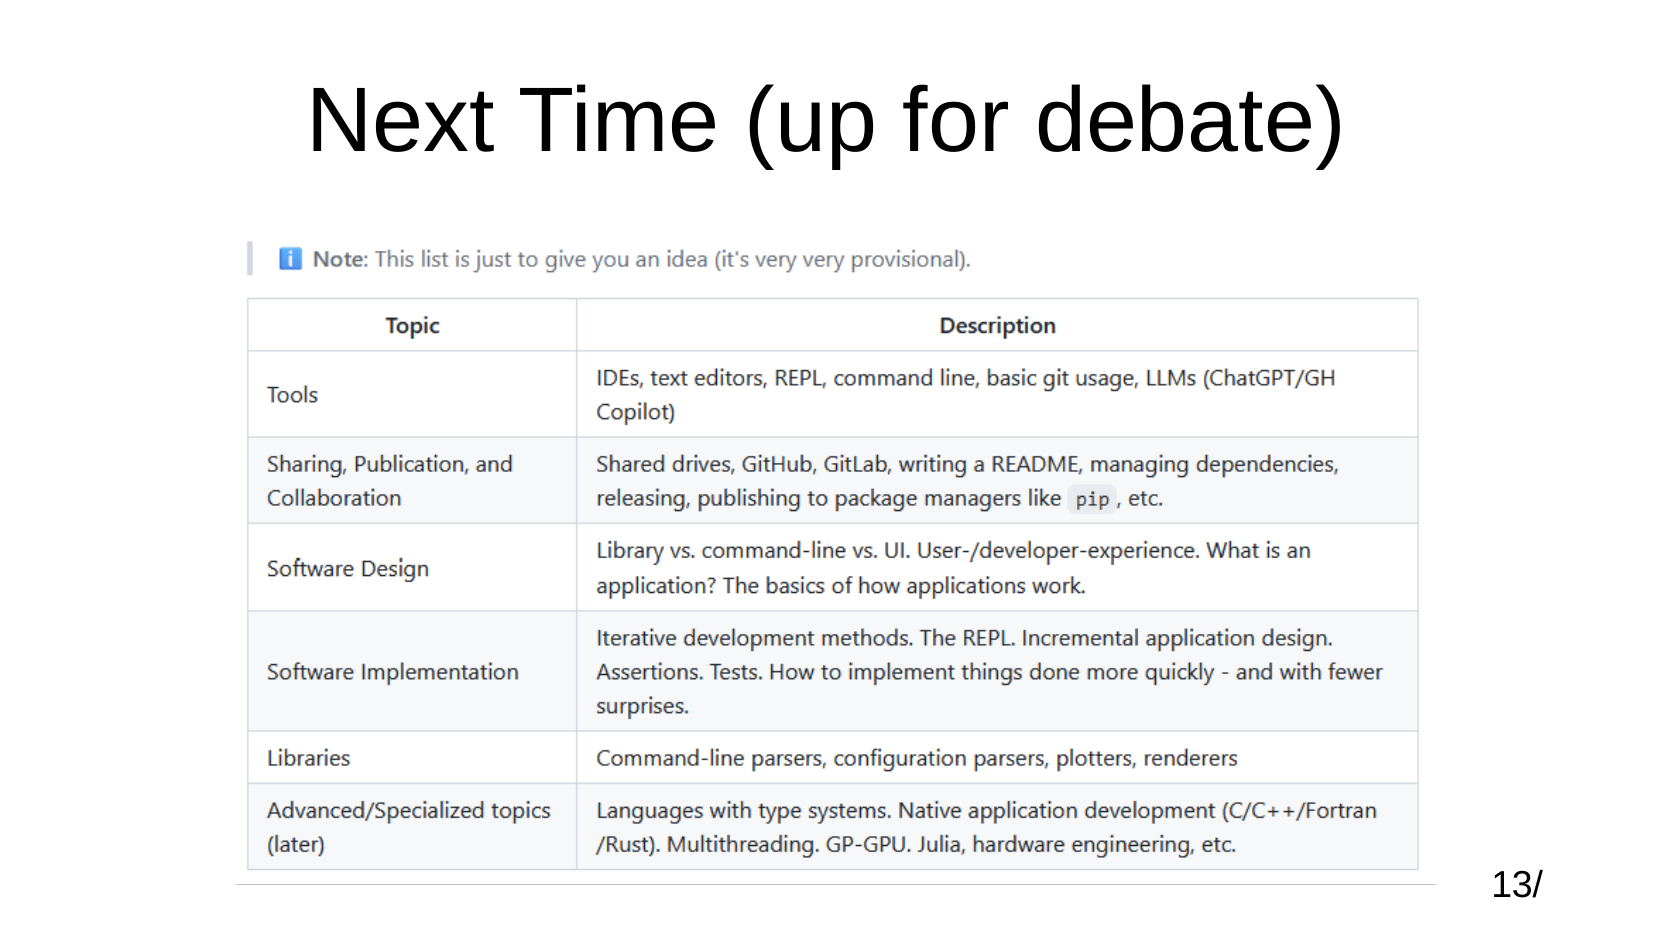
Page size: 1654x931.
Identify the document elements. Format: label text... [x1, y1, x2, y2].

text_box / [1476, 856, 1625, 914]
title Next Time (up for debate) [82, 37, 1571, 193]
picture [236, 233, 1436, 886]
